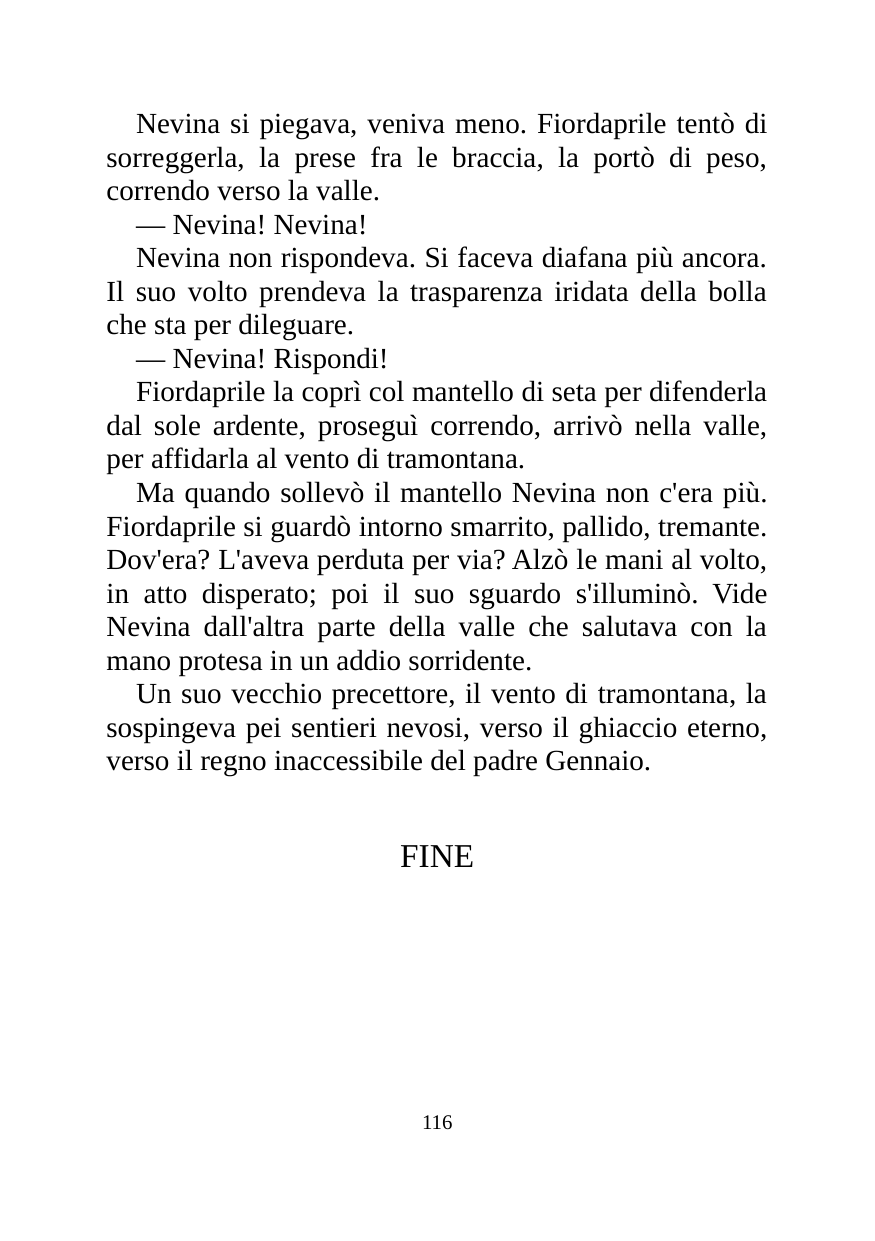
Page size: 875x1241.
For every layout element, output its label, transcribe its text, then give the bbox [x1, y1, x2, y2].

text Ma quando sollevò il mantello Nevina non c'era più. Fiordaprile si guardò intorno smarrito, pallido, tremante. Dov'era? L'aveva perduta per via? Alzò le mani al volto, in atto disperato; poi il suo sguardo s'illuminò. Vide Nevina dall'altra parte della valle che salutava con la mano protesa in un addio sorridente. [106, 475, 768, 676]
text Fiordaprile la coprì col mantello di seta per difenderla dal sole ardente, proseguì correndo, arrivò nella valle, per affidarla al vento di tramontana. [106, 374, 768, 475]
text FINE [106, 836, 768, 874]
text Un suo vecchio precettore, il vento di tramontana, la sospingeva pei sentieri nevosi, verso il ghiaccio eterno, verso il regno inaccessibile del padre Gennaio. [106, 676, 768, 777]
text Nevina non rispondeva. Si faceva diafana più ancora. Il suo volto prendeva la trasparenza iridata della bolla che sta per dileguare. [106, 240, 768, 341]
text — Nevina! Nevina! [106, 207, 768, 240]
text Nevina si piegava, veniva meno. Fiordaprile tentò di sorreggerla, la prese fra le braccia, la portò di peso, correndo verso la valle. [106, 106, 768, 207]
text — Nevina! Rispondi! [106, 341, 768, 374]
